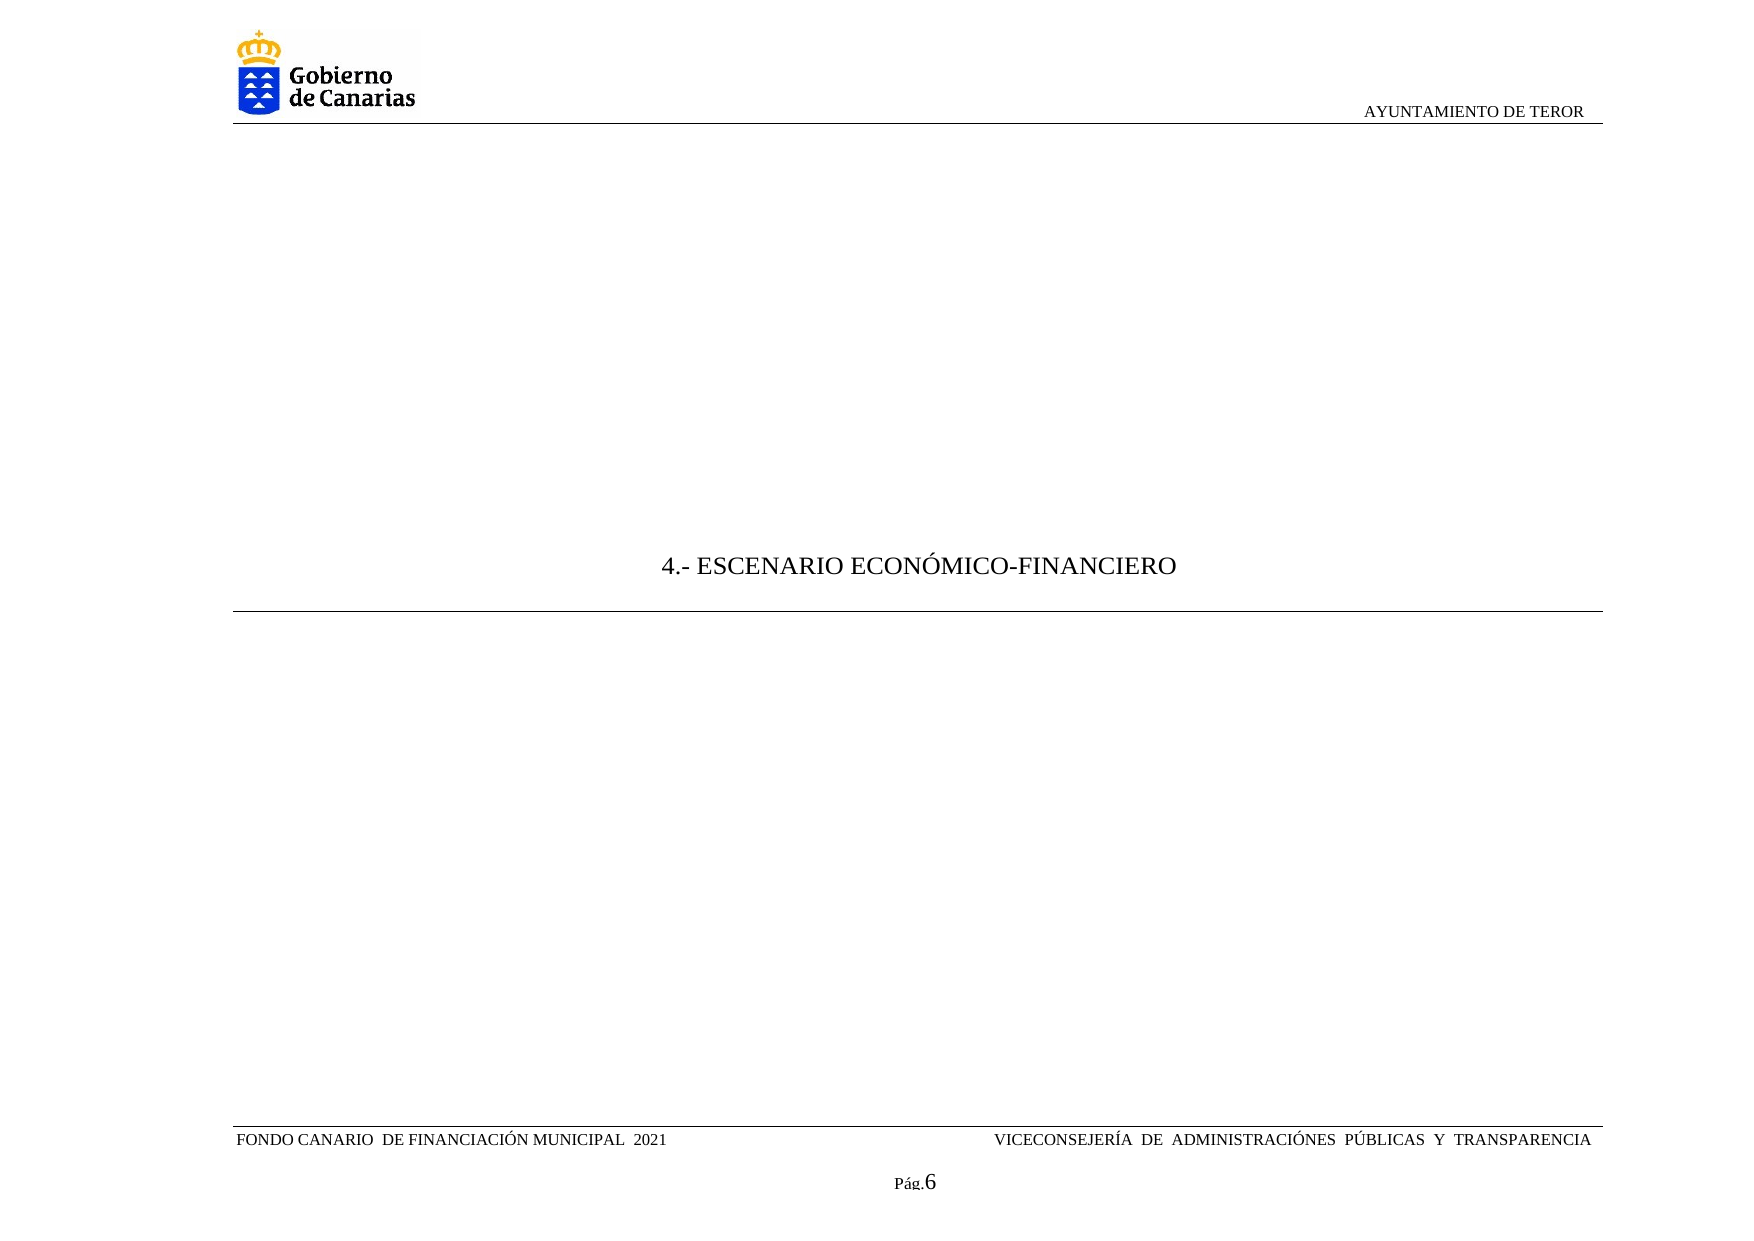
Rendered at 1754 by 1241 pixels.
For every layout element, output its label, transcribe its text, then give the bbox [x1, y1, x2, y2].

picture [236, 29, 422, 118]
text 4.- ESCENARIO ECONÓMICO-FINANCIERO [661, 551, 1614, 580]
